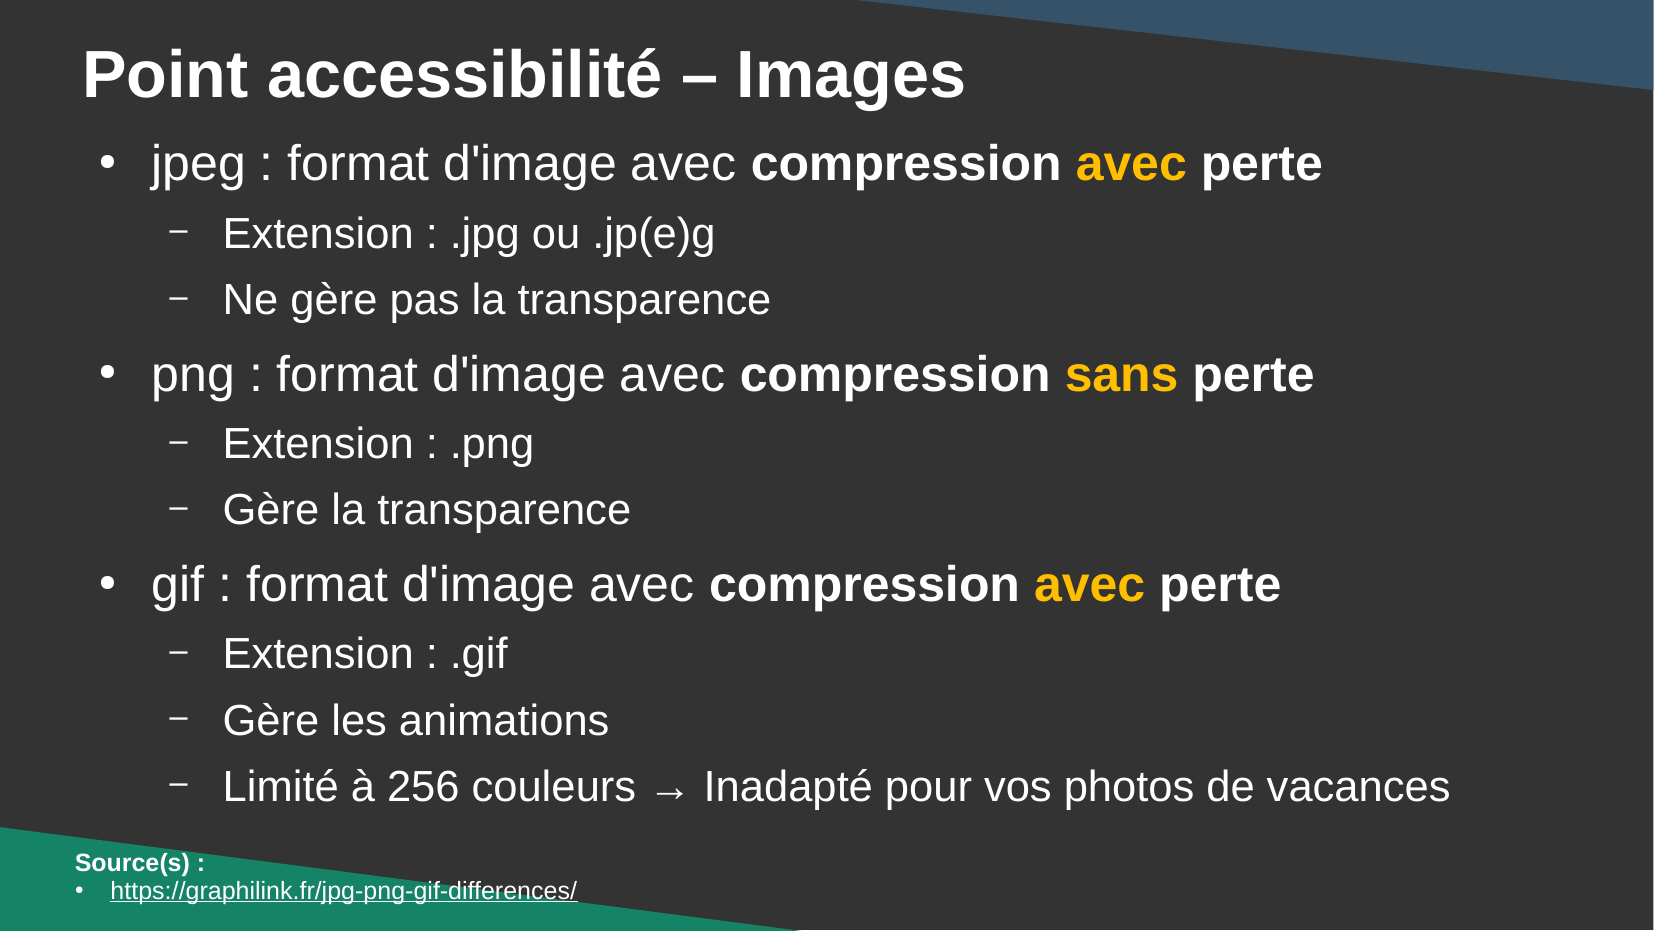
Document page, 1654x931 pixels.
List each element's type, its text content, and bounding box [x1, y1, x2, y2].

title Point accessibilité – Images [82, 37, 1571, 122]
list jpeg : format d'image avec compression avec perte Extension : .jpg ou .jp(e)g Ne gère pas la transparence png : format d'image avec compression sans perte Extension : .png Gère la transparence gif : format d'image avec compression avec perte Extension : .gif Gère les animations Limité à 256 couleurs → Inadapté pour vos photos de vacances [80, 135, 1605, 842]
text_box Source(s) : https://graphilink.fr/jpg-png-gif-differences/ [60, 841, 1546, 922]
text_box [855, 0, 1654, 91]
text_box [0, 827, 802, 931]
